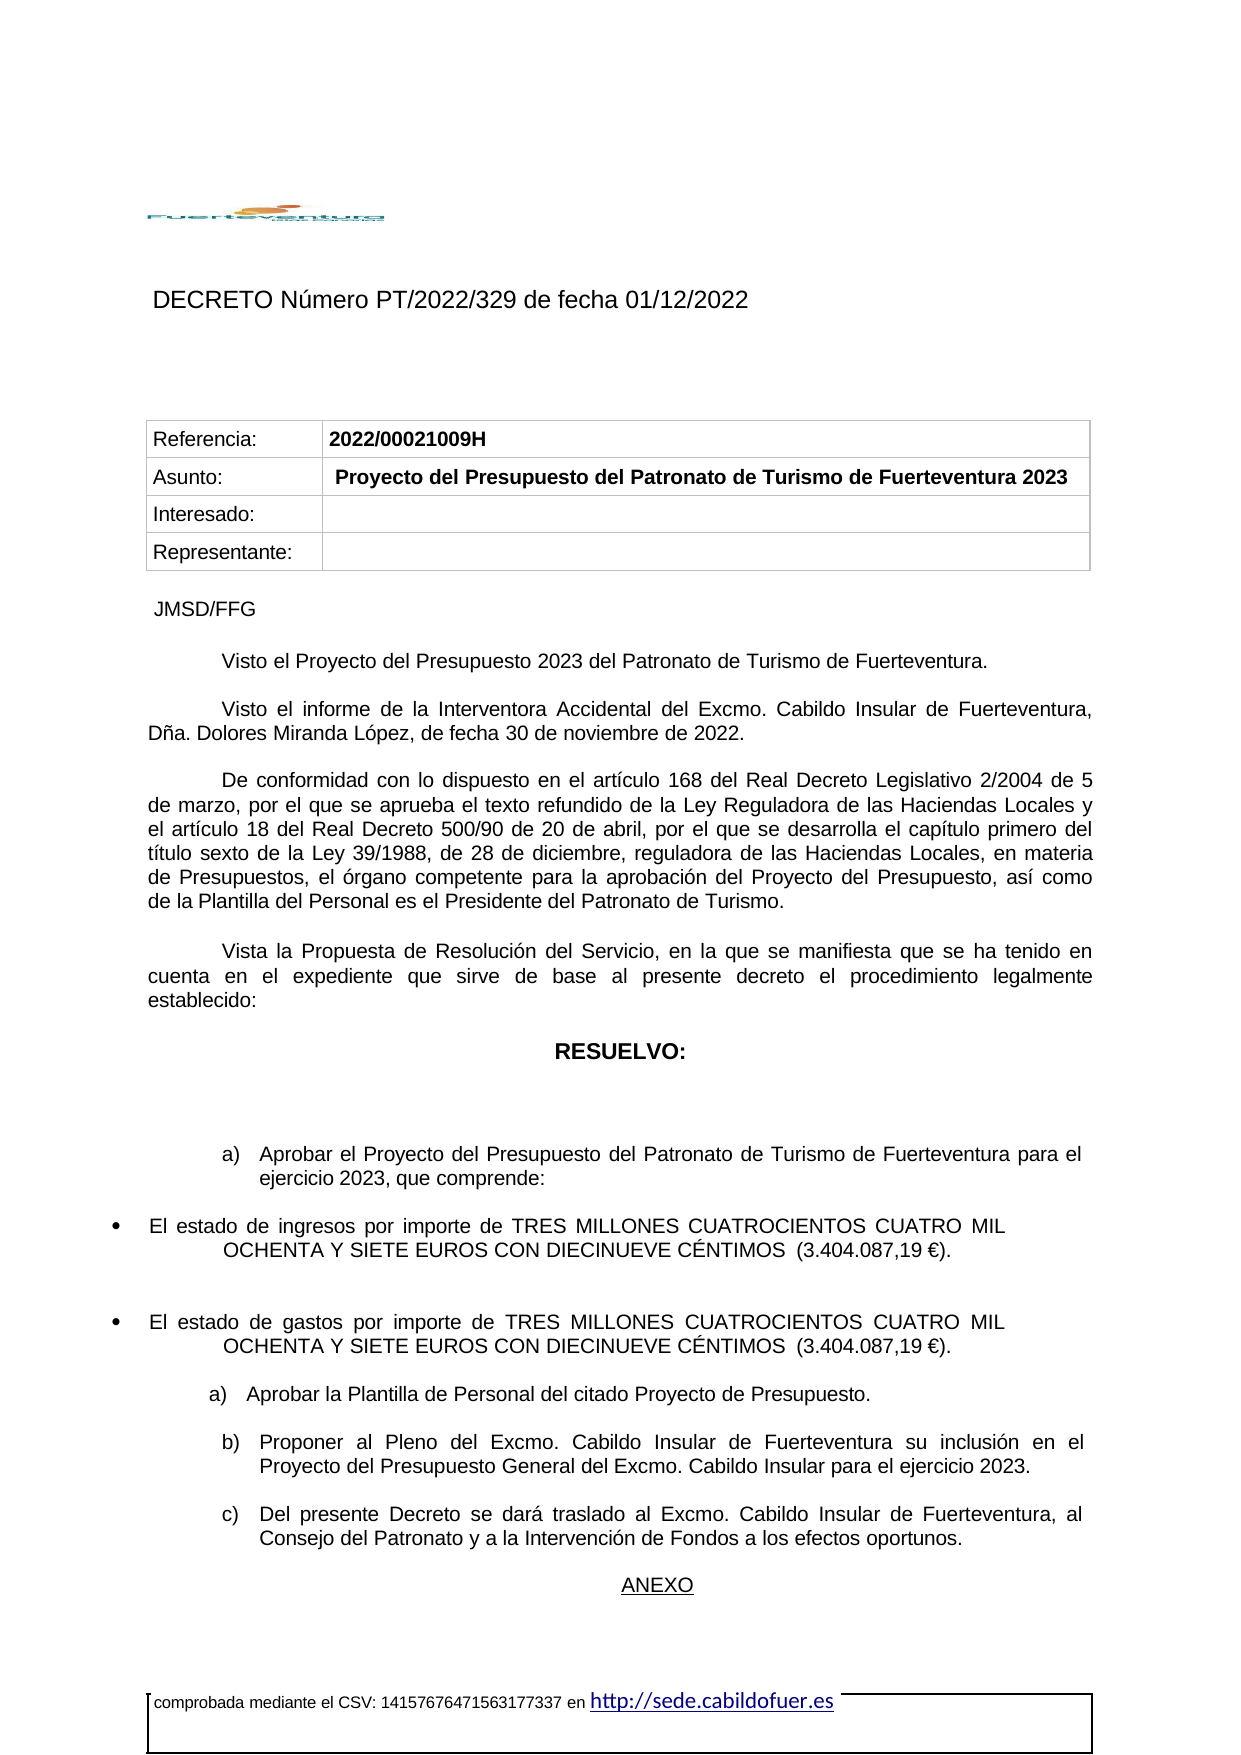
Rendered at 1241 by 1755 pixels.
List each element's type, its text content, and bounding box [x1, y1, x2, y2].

table_cell Proyecto del Presupuesto del Patronato de Turismo de Fuerteventura 2023 [323, 458, 1089, 495]
table_cell [323, 533, 1089, 570]
table_cell [323, 496, 1089, 532]
text Vista la Propuesta de Resolución del Servicio, en la que se manifiesta que se ha tenido en cuenta en el expediente que sirve de base al presente decreto el procedimiento legalmente establecido: [148, 939, 1093, 1012]
text JMSD/FFG [153, 597, 1105, 621]
subtitle RESUELVO: [545, 1038, 696, 1064]
list Del presente Decreto se dará traslado al Excmo. Cabildo Insular de Fuerteventura, al Consejo del Patronato y a la Intervención de Fondos a los efectos oportunos. [222, 1501, 1088, 1549]
table_cell Interesado: [147, 496, 322, 532]
picture [147, 205, 385, 221]
list El estado de ingresos por importe de TRES MILLONES CUATROCIENTOS CUATRO MIL OCHENTA Y SIETE EUROS CON DIECINUEVE CÉNTIMOS (3.404.087,19 €). [112, 1214, 1048, 1262]
text Visto el Proyecto del Presupuesto 2023 del Patronato de Turismo de Fuerteventura. [221, 649, 1105, 673]
table_header 2022/00021009H [323, 421, 1089, 457]
text ANEXO [552, 1573, 762, 1597]
list Aprobar el Proyecto del Presupuesto del Patronato de Turismo de Fuerteventura para el ejercicio 2023, que comprende: [222, 1142, 1088, 1190]
text De conformidad con lo dispuesto en el artículo 168 del Real Decreto Legislativo 2/2004 de 5 de marzo, por el que se aprueba el texto refundido de la Ley Reguladora de las Haciendas Locales y el artículo 18 del Real Decreto 500/90 de 20 de abril, por el que se desarrolla el capítulo primero del título sexto de la Ley 39/1988, de 28 de diciembre, reguladora de las Haciendas Locales, en materia de Presupuestos, el órgano competente para la aprobación del Proyecto del Presupuesto, así como de la Plantilla del Personal es el Presidente del Patronato de Turismo. [148, 768, 1094, 913]
list Aprobar la Plantilla de Personal del citado Proyecto de Presupuesto. [209, 1382, 1105, 1406]
text Visto el informe de la Interventora Accidental del Excmo. Cabildo Insular de Fuerteventura, Dña. Dolores Miranda López, de fecha 30 de noviembre de 2022. [148, 697, 1093, 745]
subtitle DECRETO Número PT/2022/329 de fecha 01/12/2022 [152, 286, 1105, 314]
list El estado de gastos por importe de TRES MILLONES CUATROCIENTOS CUATRO MIL OCHENTA Y SIETE EUROS CON DIECINUEVE CÉNTIMOS (3.404.087,19 €). [112, 1310, 1048, 1358]
table_cell Representante: [147, 533, 322, 570]
table_header Referencia: [147, 421, 322, 457]
table_cell Asunto: [147, 458, 322, 495]
list Proponer al Pleno del Excmo. Cabildo Insular de Fuerteventura su inclusión en el Proyecto del Presupuesto General del Excmo. Cabildo Insular para el ejercicio 2023. [222, 1429, 1088, 1478]
